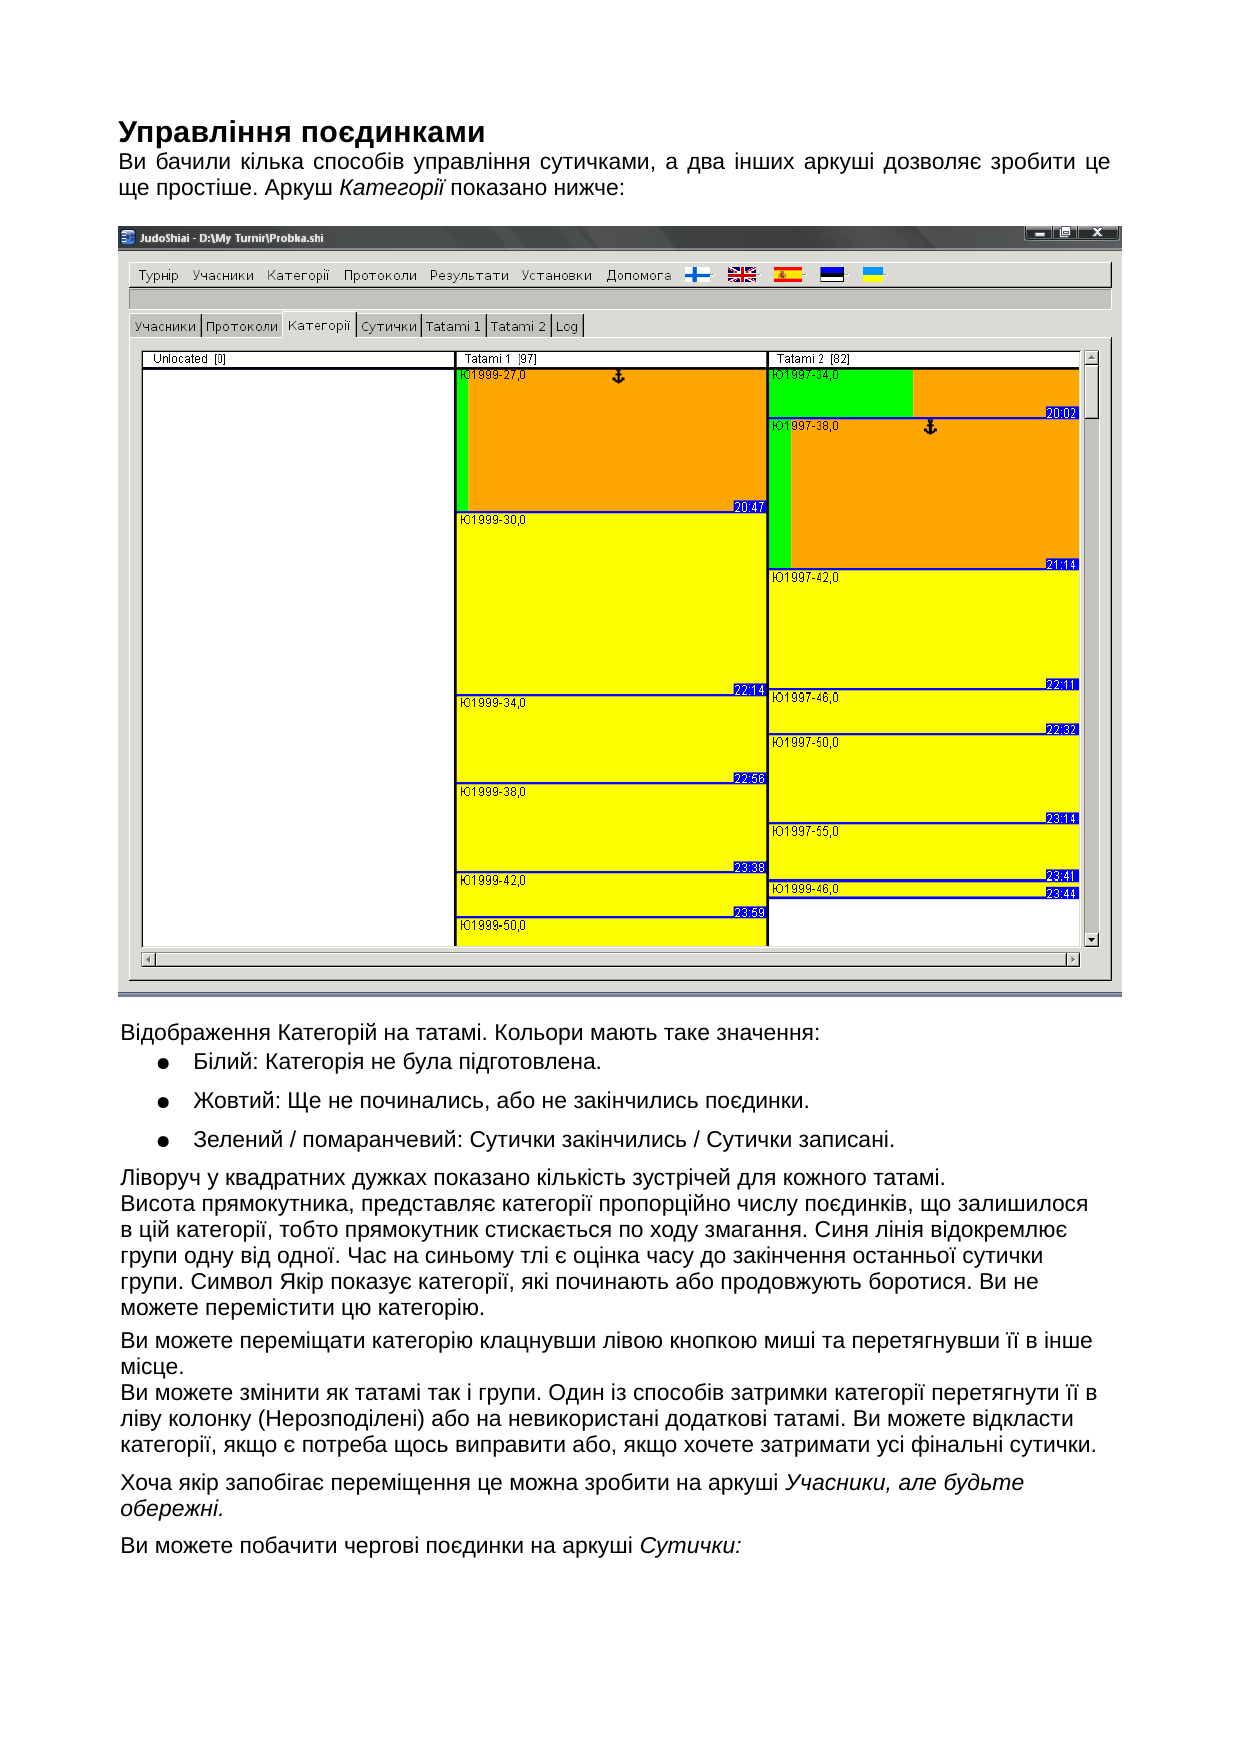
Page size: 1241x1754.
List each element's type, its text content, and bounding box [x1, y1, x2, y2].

text Хоча якір запобігає переміщення це можна зробити на аркуші Учасники, але будьте обережні. [120, 1469, 1122, 1521]
list Зелений / помаранчевий: Сутички закінчились / Сутички записані. [156, 1126, 1122, 1152]
list Жовтий: Ще не починались, або не закінчились поєдинки. [156, 1087, 1122, 1113]
picture [118, 226, 1122, 997]
text Ви можете переміщати категорію клацнувши лівою кнопкою миші та перетягнувши її в інше місце. Ви можете змінити як татамі так і групи. Один із способів затримки категорії перетягнути її в ліву колонку (Нерозподілені) або на невикористані додаткові татамі. Ви можете відкласти категорії, якщо є потреба щось виправити або, якщо хочете затримати усі фінальні сутички. [120, 1327, 1105, 1457]
text Ви бачили кілька способів управління сутичками, а два інших аркуші дозволяє зробити це ще простіше. Аркуш Категорії показано нижче: [118, 148, 1112, 200]
list Білий: Категорія не була підготовлена. [156, 1048, 1122, 1074]
text Управління поєдинками [118, 118, 1122, 148]
text Ви можете побачити чергові поєдинки на аркуші Сутички: [120, 1537, 1122, 1557]
text Ліворуч у квадратних дужках показано кількість зустрічей для кожного татамі. Висота прямокутника, представляє категорії пропорційно числу поєдинків, що залишилося в цій категорії, тобто прямокутник стискається по ходу змагання. Синя лінія відокремлює групи одну від одної. Час на синьому тлі є оцінка часу до закінчення останньої сутички групи. Символ Якір показує категорії, які починають або продовжують боротися. Ви не можете перемістити цю категорію. [120, 1165, 1105, 1321]
text Відображення Категорій на татамі. Кольори мають таке значення: [120, 1009, 1122, 1048]
